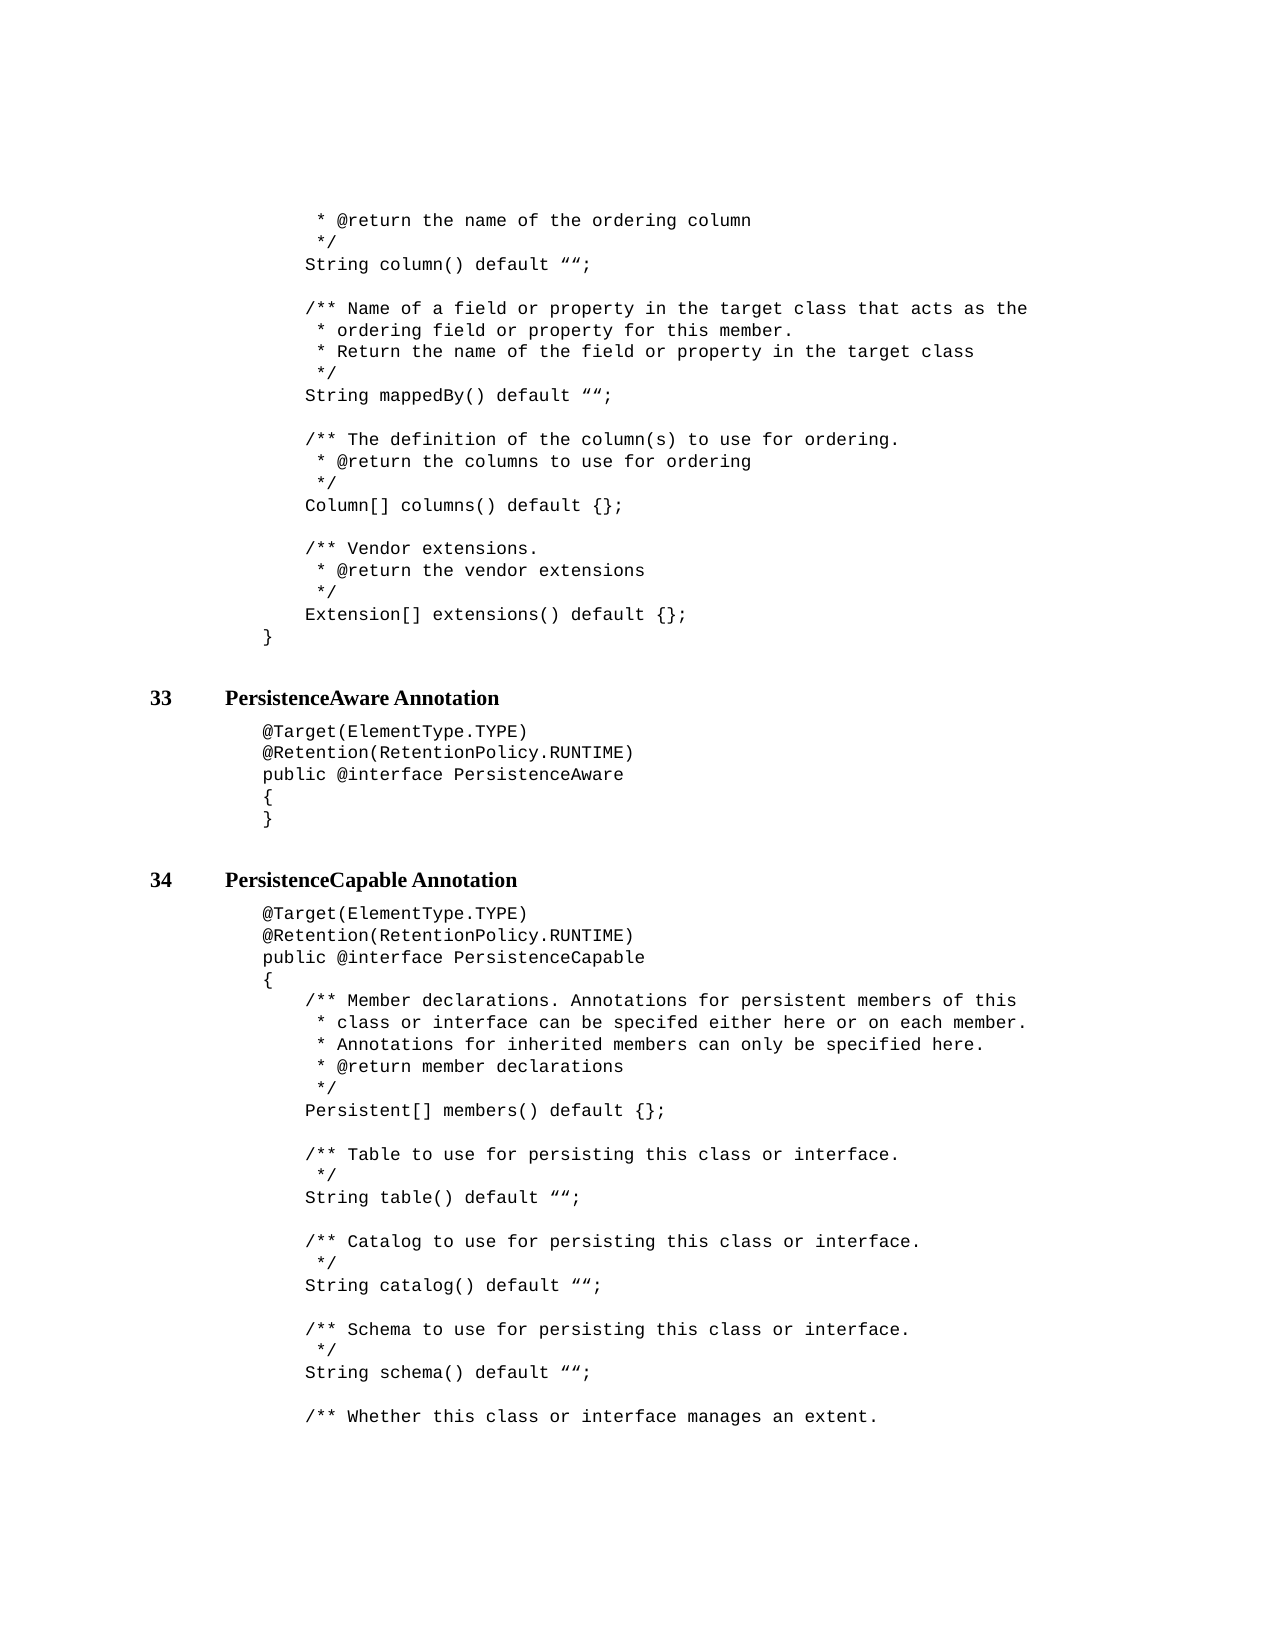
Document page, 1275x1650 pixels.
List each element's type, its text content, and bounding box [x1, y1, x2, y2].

text Column[] columns() default {}; [262, 494, 1125, 516]
text * @return member declarations [262, 1056, 1125, 1078]
text @Retention(RetentionPolicy.RUNTIME) [262, 742, 1125, 764]
text */ [262, 363, 1125, 385]
subtitle PersistenceAware Annotation [150, 684, 1125, 710]
text String table() default ““; [262, 1187, 1125, 1209]
text */ [262, 232, 1125, 254]
text String column() default ““; [262, 254, 1125, 276]
text @Retention(RetentionPolicy.RUNTIME) [262, 924, 1125, 946]
text * ordering field or property for this member. [262, 319, 1125, 341]
text * Return the name of the field or property in the target class [262, 341, 1125, 363]
text * @return the vendor extensions [262, 560, 1125, 582]
text */ [262, 1253, 1125, 1274]
text @Target(ElementType.TYPE) [262, 903, 1125, 924]
text */ [262, 472, 1125, 494]
text /** The definition of the column(s) to use for ordering. [262, 429, 1125, 451]
text } [262, 626, 1125, 647]
text { [262, 968, 1125, 990]
text /** Catalog to use for persisting this class or interface. [262, 1231, 1125, 1253]
text /** Table to use for persisting this class or interface. [262, 1143, 1125, 1165]
text * class or interface can be specifed either here or on each member. [262, 1012, 1125, 1034]
text * Annotations for inherited members can only be specified here. [262, 1034, 1125, 1056]
text * @return the columns to use for ordering [262, 451, 1125, 472]
text * @return the name of the ordering column [262, 210, 1125, 232]
text */ [262, 1078, 1125, 1099]
text /** Whether this class or interface manages an extent. [262, 1406, 1125, 1428]
text */ [262, 582, 1125, 604]
text /** Vendor extensions. [262, 538, 1125, 560]
text Extension[] extensions() default {}; [262, 604, 1125, 626]
text /** Name of a field or property in the target class that acts as the [262, 297, 1125, 319]
text */ [262, 1340, 1125, 1362]
text String catalog() default ““; [262, 1274, 1125, 1296]
text /** Member declarations. Annotations for persistent members of this [262, 990, 1125, 1012]
text Persistent[] members() default {}; [262, 1099, 1125, 1121]
text */ [262, 1165, 1125, 1187]
text @Target(ElementType.TYPE) [262, 720, 1125, 742]
subtitle PersistenceCapable Annotation [150, 866, 1125, 892]
text String schema() default ““; [262, 1362, 1125, 1384]
text } [262, 808, 1125, 830]
text public @interface PersistenceCapable [262, 946, 1125, 968]
text /** Schema to use for persisting this class or interface. [262, 1318, 1125, 1340]
text { [262, 786, 1125, 808]
text String mappedBy() default ““; [262, 385, 1125, 407]
text public @interface PersistenceAware [262, 764, 1125, 786]
